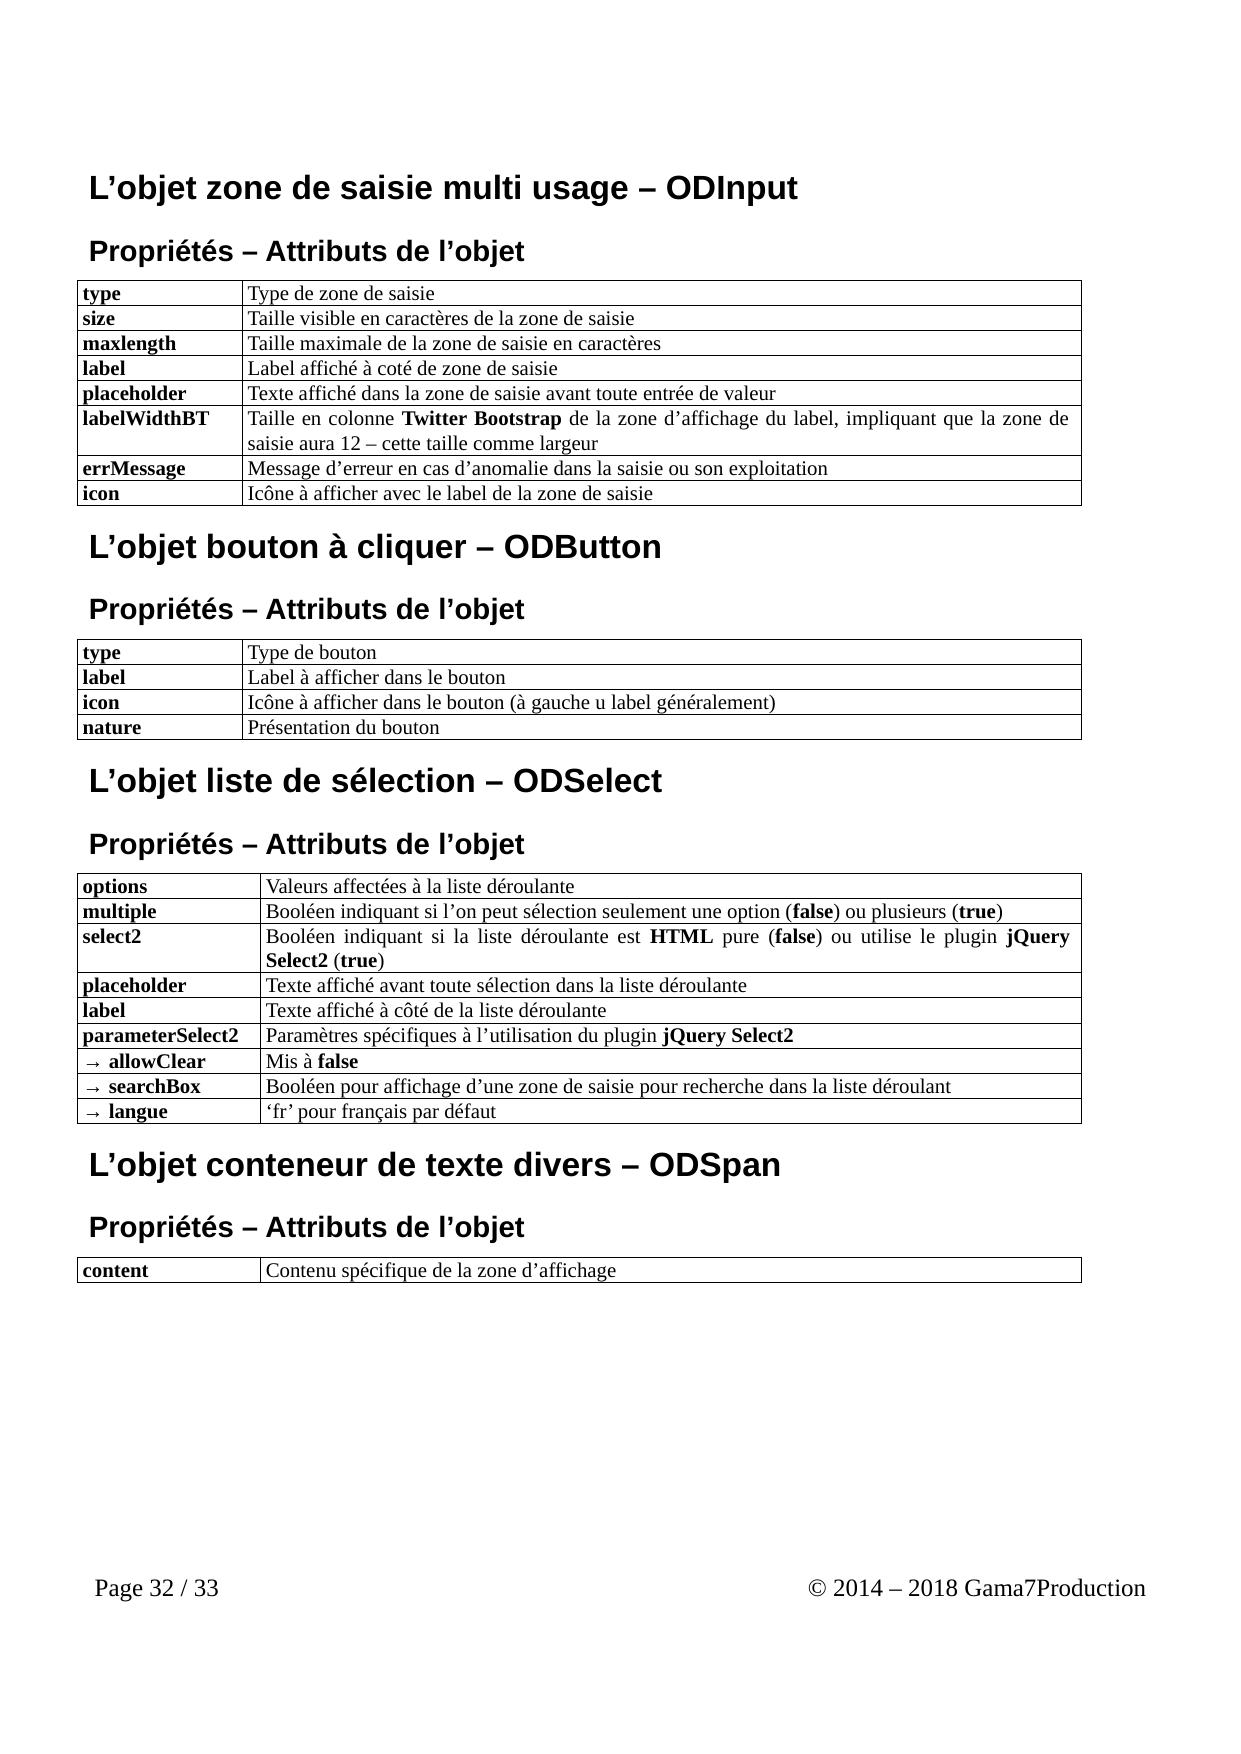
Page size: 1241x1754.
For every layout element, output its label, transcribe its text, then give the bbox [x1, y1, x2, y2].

table_cell Texte affiché à côté de la liste déroulante [261, 998, 1081, 1022]
table_cell Paramètres spécifiques à l’utilisation du plugin jQuery Select2 [261, 1024, 1081, 1047]
table_cell Taille maximale de la zone de saisie en caractères [243, 331, 1081, 355]
table_cell nature [78, 715, 242, 739]
table_cell ‘fr’ pour français par défaut [261, 1099, 1081, 1123]
subtitle L’objet zone de saisie multi usage – ODInput [88, 168, 1152, 206]
table_cell Texte affiché dans la zone de saisie avant toute entrée de valeur [243, 381, 1081, 405]
table_cell Label à afficher dans le bouton [243, 665, 1081, 689]
table_header type [78, 281, 242, 305]
subtitle L’objet liste de sélection – ODSelect [88, 761, 1152, 799]
table_header content [78, 1258, 260, 1282]
table_cell Icône à afficher avec le label de la zone de saisie [243, 481, 1081, 505]
table_cell placeholder [78, 973, 260, 997]
table_cell label [78, 665, 242, 689]
table_cell → searchBox [78, 1074, 260, 1098]
subtitle Propriétés – Attributs de l’objet [88, 592, 1152, 626]
table_cell errMessage [78, 456, 242, 479]
subtitle L’objet conteneur de texte divers – ODSpan [88, 1145, 1152, 1183]
table_cell icon [78, 690, 242, 714]
table_header Contenu spécifique de la zone d’affichage [261, 1258, 1081, 1282]
table_header type [78, 640, 242, 664]
table_cell Booléen indiquant si l’on peut sélection seulement une option (false) ou plusieurs (true) [261, 899, 1081, 923]
table_cell Taille visible en caractères de la zone de saisie [243, 306, 1081, 330]
table_cell Icône à afficher dans le bouton (à gauche u label généralement) [243, 690, 1081, 714]
table_cell label [78, 356, 242, 380]
table_cell Label affiché à coté de zone de saisie [243, 356, 1081, 380]
table_cell label [78, 998, 260, 1022]
table_cell Texte affiché avant toute sélection dans la liste déroulante [261, 973, 1081, 997]
table_cell placeholder [78, 381, 242, 405]
table_header Type de bouton [243, 640, 1081, 664]
table_cell labelWidthBT [78, 406, 242, 454]
table_cell multiple [78, 899, 260, 923]
subtitle Propriétés – Attributs de l’objet [88, 1210, 1152, 1244]
table_header Valeurs affectées à la liste déroulante [261, 874, 1081, 898]
table_cell Message d’erreur en cas d’anomalie dans la saisie ou son exploitation [243, 456, 1081, 479]
table_cell → allowClear [78, 1049, 260, 1073]
table_cell Booléen indiquant si la liste déroulante est HTML pure (false) ou utilise le plugin jQuery Select2 (true) [261, 924, 1081, 972]
table_cell parameterSelect2 [78, 1024, 260, 1047]
table_header Type de zone de saisie [243, 281, 1081, 305]
table_cell icon [78, 481, 242, 505]
table_cell select2 [78, 924, 260, 972]
table_cell Booléen pour affichage d’une zone de saisie pour recherche dans la liste déroulant [261, 1074, 1081, 1098]
table_cell size [78, 306, 242, 330]
table_cell maxlength [78, 331, 242, 355]
table_cell → langue [78, 1099, 260, 1123]
table_cell Présentation du bouton [243, 715, 1081, 739]
table_cell Taille en colonne Twitter Bootstrap de la zone d’affichage du label, impliquant que la zone de saisie aura 12 – cette taille comme largeur [243, 406, 1081, 454]
table_header options [78, 874, 260, 898]
subtitle L’objet bouton à cliquer – ODButton [88, 527, 1152, 565]
subtitle Propriétés – Attributs de l’objet [88, 233, 1152, 267]
subtitle Propriétés – Attributs de l’objet [88, 827, 1152, 860]
table_cell Mis à false [261, 1049, 1081, 1073]
